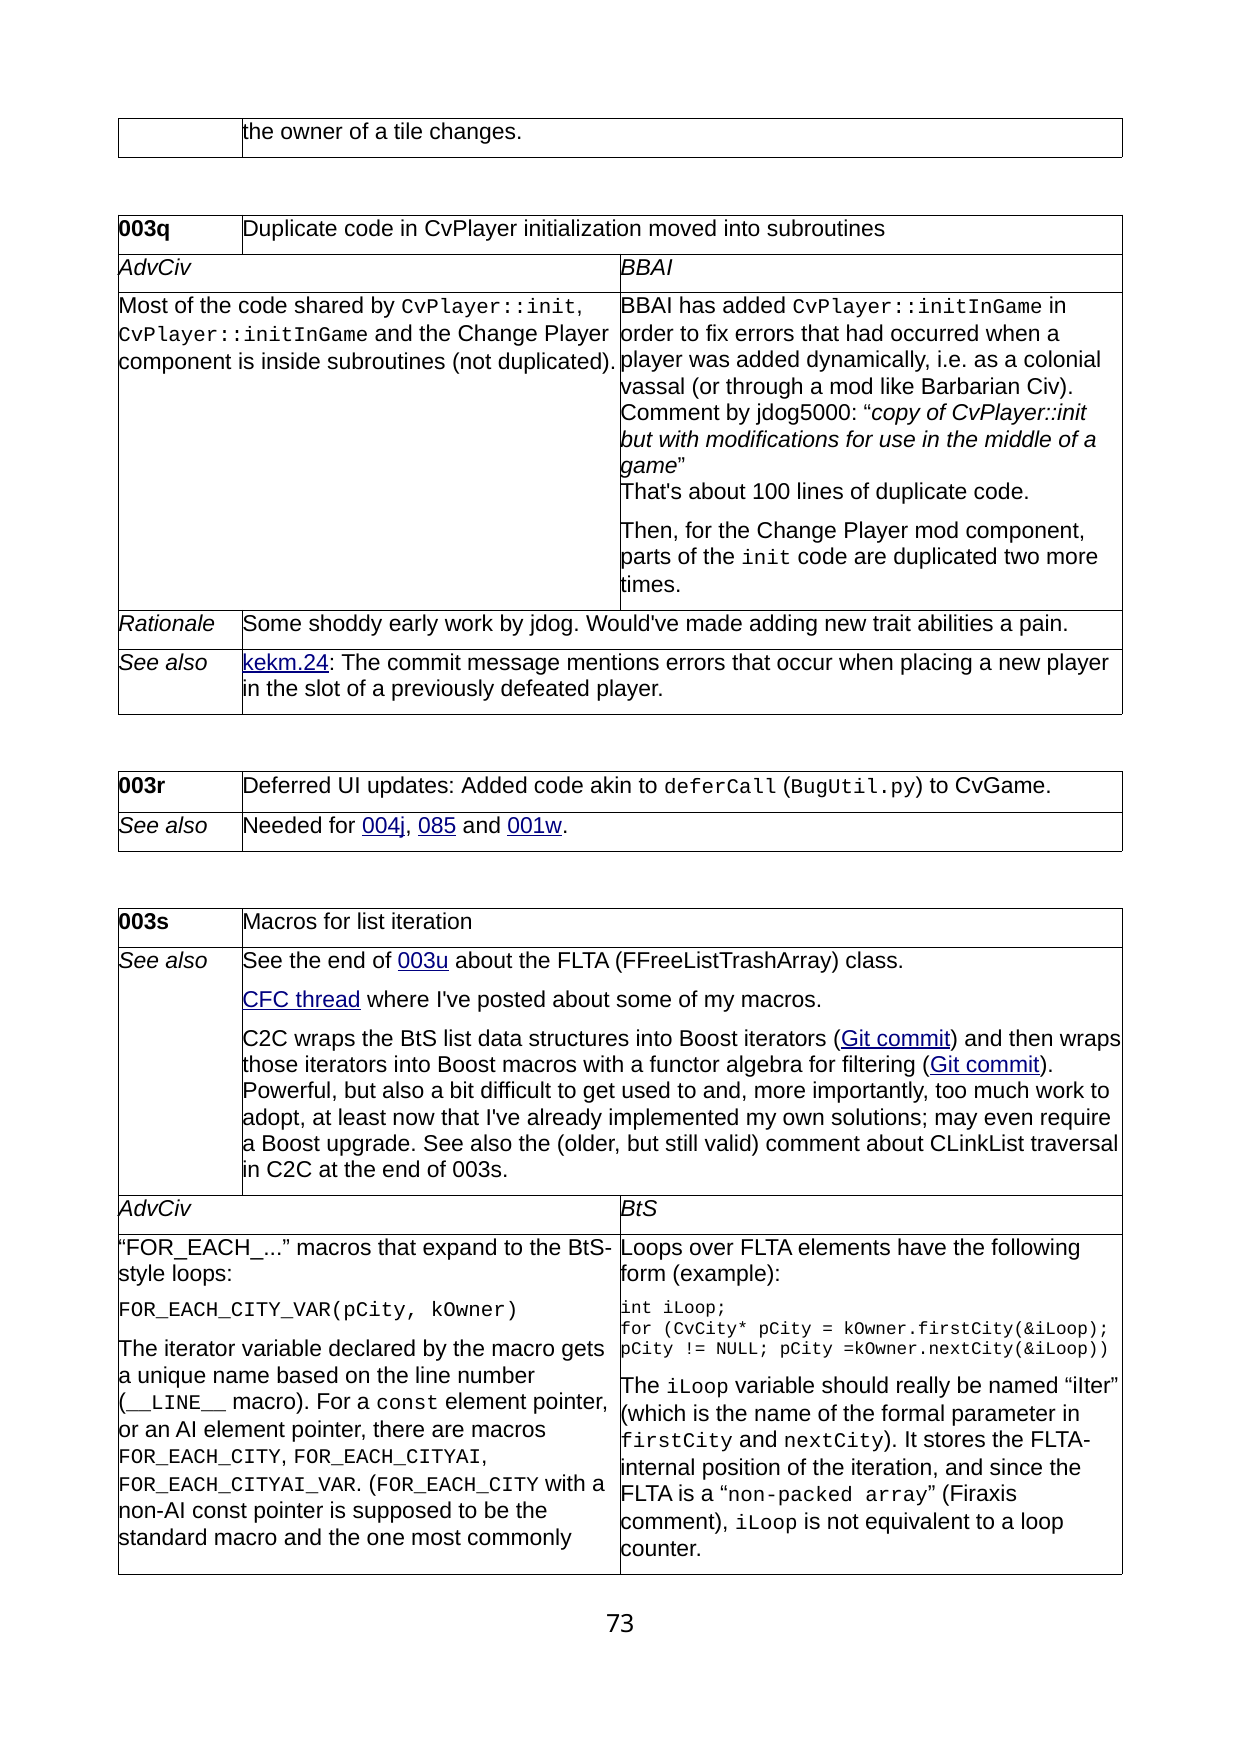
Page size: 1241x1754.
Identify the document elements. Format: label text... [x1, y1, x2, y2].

table_cell “FOR_EACH_...” macros that expand to the BtS-style loops: FOR_EACH_CITY_VAR(pCity, kOwner) The iterator variable declared by the macro gets a unique name based on the line number (__LINE__ macro). For a const element pointer, or an AI element pointer, there are macros FOR_EACH_CITY, FOR_EACH_CITYAI, FOR_EACH_CITYAI_VAR. (FOR_EACH_CITY with a non-AI const pointer is supposed to be the standard macro and the one most commonly [119, 1235, 620, 1574]
table_header Duplicate code in CvPlayer initialization moved into subroutines [243, 216, 1122, 253]
table_cell AdvCiv [119, 255, 620, 292]
table_cell See also [119, 948, 242, 1195]
table_cell the owner of a tile changes. [243, 119, 1122, 157]
table_header 003q [119, 216, 242, 253]
table_cell See the end of 003u about the FLTA (FFreeListTrashArray) class. CFC thread where I've posted about some of my macros. C2C wraps the BtS list data structures into Boost iterators (Git commit) and then wraps those iterators into Boost macros with a functor algebra for filtering (Git commit). Powerful, but also a bit difficult to get used to and, more importantly, too much work to adopt, at least now that I've already implemented my own solutions; may even require a Boost upgrade. See also the (older, but still valid) comment about CLinkList traversal in C2C at the end of 003s. [243, 948, 1122, 1195]
table_cell [119, 119, 242, 157]
table_cell Needed for 004j, 085 and 001w. [243, 813, 1122, 851]
table_cell BBAI [621, 255, 1122, 292]
table_cell Loops over FLTA elements have the following form (example): int iLoop; for (CvCity* pCity = kOwner.firstCity(&iLoop); pCity != NULL; pCity =kOwner.nextCity(&iLoop)) The iLoop variable should really be named “iIter” (which is the name of the formal parameter in firstCity and nextCity). It stores the FLTA-internal position of the iteration, and since the FLTA is a “non-packed array” (Firaxis comment), iLoop is not equivalent to a loop counter. [621, 1235, 1122, 1574]
table_cell BtS [621, 1196, 1122, 1234]
table_cell See also [119, 813, 242, 851]
table_cell Some shoddy early work by jdog. Would've made adding new trait abilities a pain. [243, 611, 1122, 649]
table_header 003s [119, 909, 242, 947]
table_cell Most of the code shared by CvPlayer::init, CvPlayer::initInGame and the Change Player component is inside subroutines (not duplicated). [119, 293, 620, 610]
table_header Deferred UI updates: Added code akin to deferCall (BugUtil.py) to CvGame. [243, 772, 1122, 812]
table_header Macros for list iteration [243, 909, 1122, 947]
table_cell AdvCiv [119, 1196, 620, 1234]
table_cell BBAI has added CvPlayer::initInGame in order to fix errors that had occurred when a player was added dynamically, i.e. as a colonial vassal (or through a mod like Barbarian Civ). Comment by jdog5000: “copy of CvPlayer::init but with modifications for use in the middle of a game” That's about 100 lines of duplicate code. Then, for the Change Player mod component, parts of the init code are duplicated two more times. [621, 293, 1122, 610]
table_cell Rationale [119, 611, 242, 649]
table_cell kekm.24: The commit message mentions errors that occur when placing a new player in the slot of a previously defeated player. [243, 650, 1122, 714]
table_header 003r [119, 772, 242, 812]
table_cell See also [119, 650, 242, 714]
